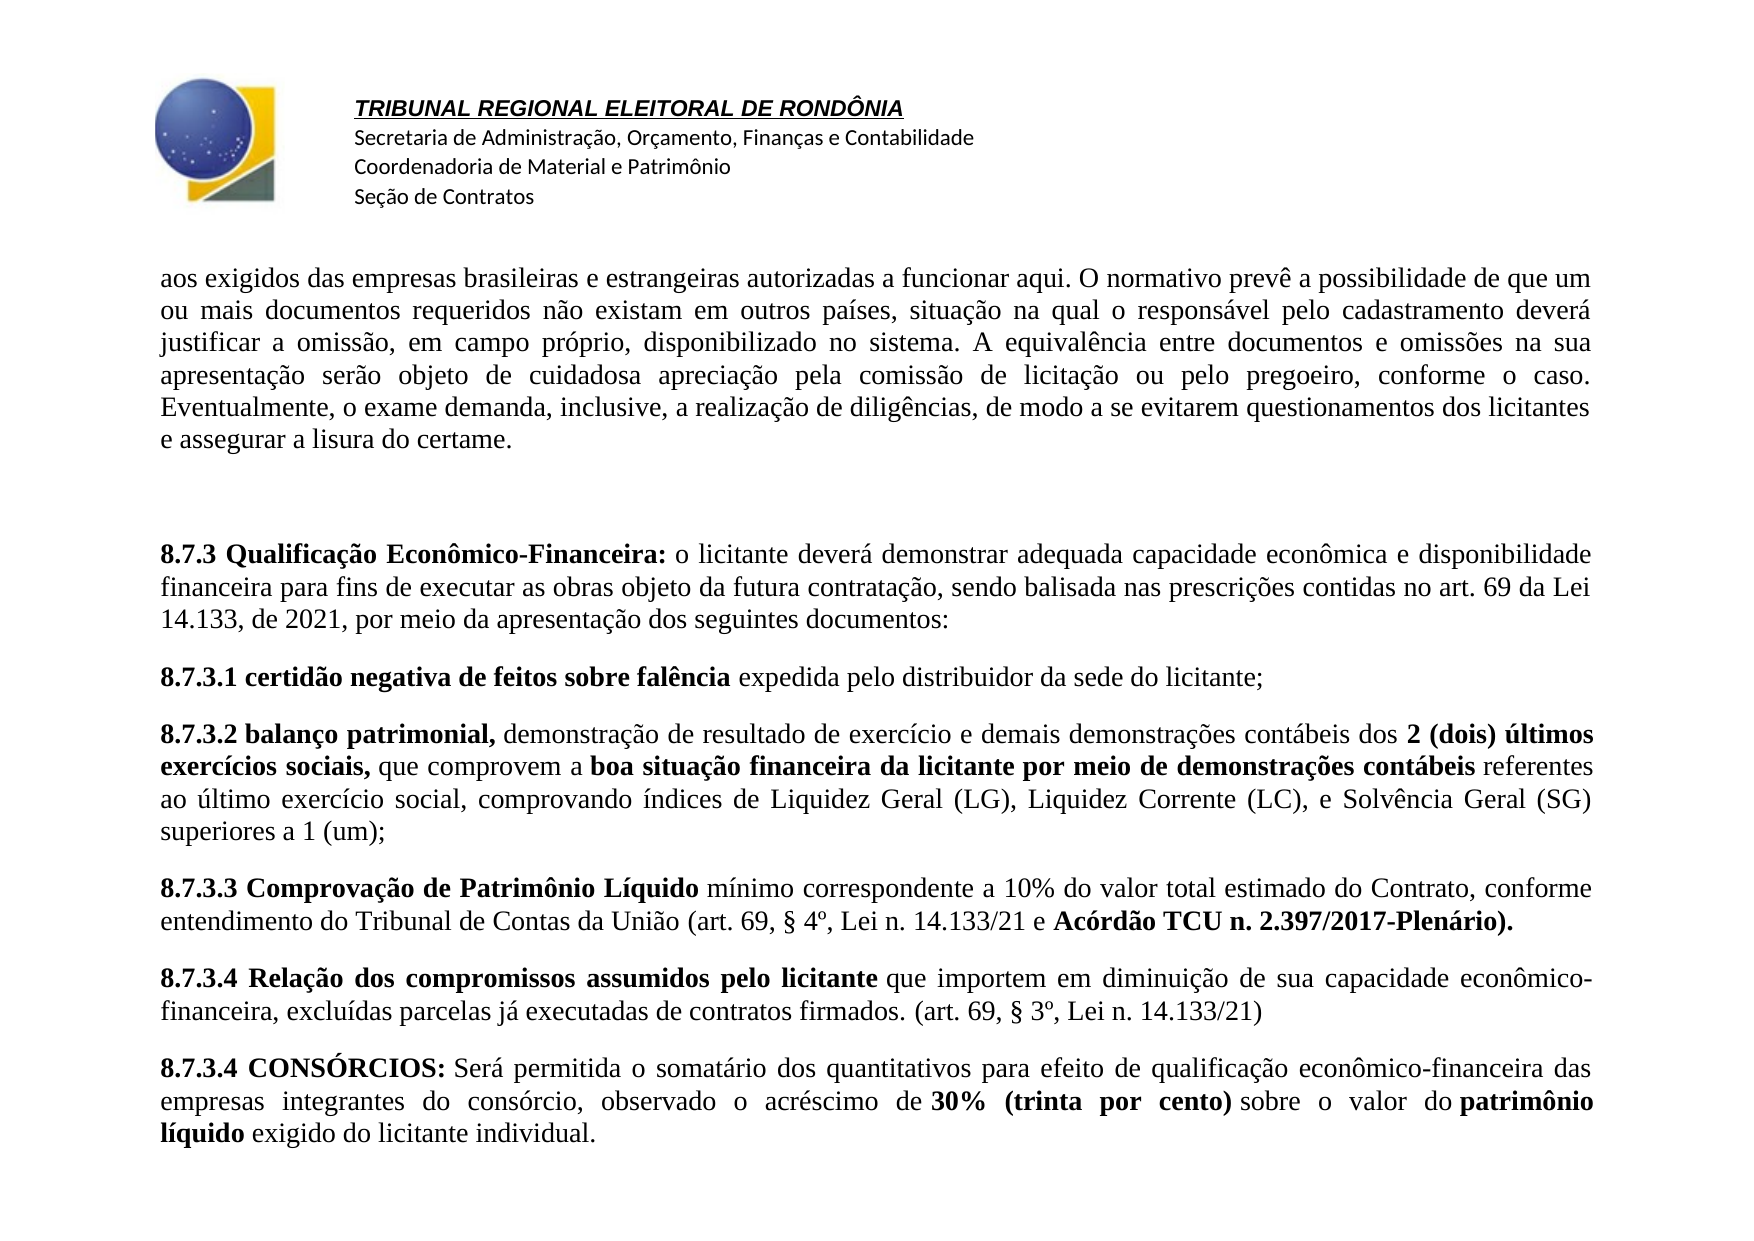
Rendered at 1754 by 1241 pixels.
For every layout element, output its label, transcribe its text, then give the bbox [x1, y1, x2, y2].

text 8.7.3.4 Relação dos compromissos assumidos pelo licitante que importem em diminuição de sua capacidade econômico-financeira, excluídas parcelas já executadas de contratos firmados. (art. 69, § 3º, Lei n. 14.133/21) [160, 961, 1594, 1026]
text 8.7.3.2 balanço patrimonial, demonstração de resultado de exercício e demais demonstrações contábeis dos 2 (dois) últimos exercícios sociais, que comprovem a boa situação financeira da licitante por meio de demonstrações contábeis referentes ao último exercício social, comprovando índices de Liquidez Geral (LG), Liquidez Corrente (LC), e Solvência Geral (SG) superiores a 1 (um); [160, 717, 1594, 847]
text 8.7.3.3 Comprovação de Patrimônio Líquido mínimo correspondente a 10% do valor total estimado do Contrato, conforme entendimento do Tribunal de Contas da União (art. 69, § 4º, Lei n. 14.133/21 e Acórdão TCU n. 2.397/2017-Plenário). [160, 872, 1594, 936]
text 8.7.3.1 certidão negativa de feitos sobre falência expedida pelo distribuidor da sede do licitante; [160, 659, 1594, 692]
text 8.7.3.4 CONSÓRCIOS: Será permitida o somatário dos quantitativos para efeito de qualificação econômico-financeira das empresas integrantes do consórcio, observado o acréscimo de 30% (trinta por cento) sobre o valor do patrimônio líquido exigido do licitante individual. [160, 1051, 1594, 1148]
text aos exigidos das empresas brasileiras e estrangeiras autorizadas a funcionar aqui. O normativo prevê a possibilidade de que um ou mais documentos requeridos não existam em outros países, situação na qual o responsável pelo cadastramento deverá justificar a omissão, em campo próprio, disponibilizado no sistema. A equivalência entre documentos e omissões na sua apresentação serão objeto de cuidadosa apreciação pela comissão de licitação ou pelo pregoeiro, conforme o caso. Eventualmente, o exame demanda, inclusive, a realização de diligências, de modo a se evitarem questionamentos dos licitantes e assegurar a lisura do certame. [160, 261, 1594, 455]
text 8.7.3 Qualificação Econômico-Financeira: o licitante deverá demonstrar adequada capacidade econômica e disponibilidade financeira para fins de executar as obras objeto da futura contratação, sendo balisada nas prescrições contidas no art. 69 da Lei 14.133, de 2021, por meio da apresentação dos seguintes documentos: [160, 537, 1594, 634]
